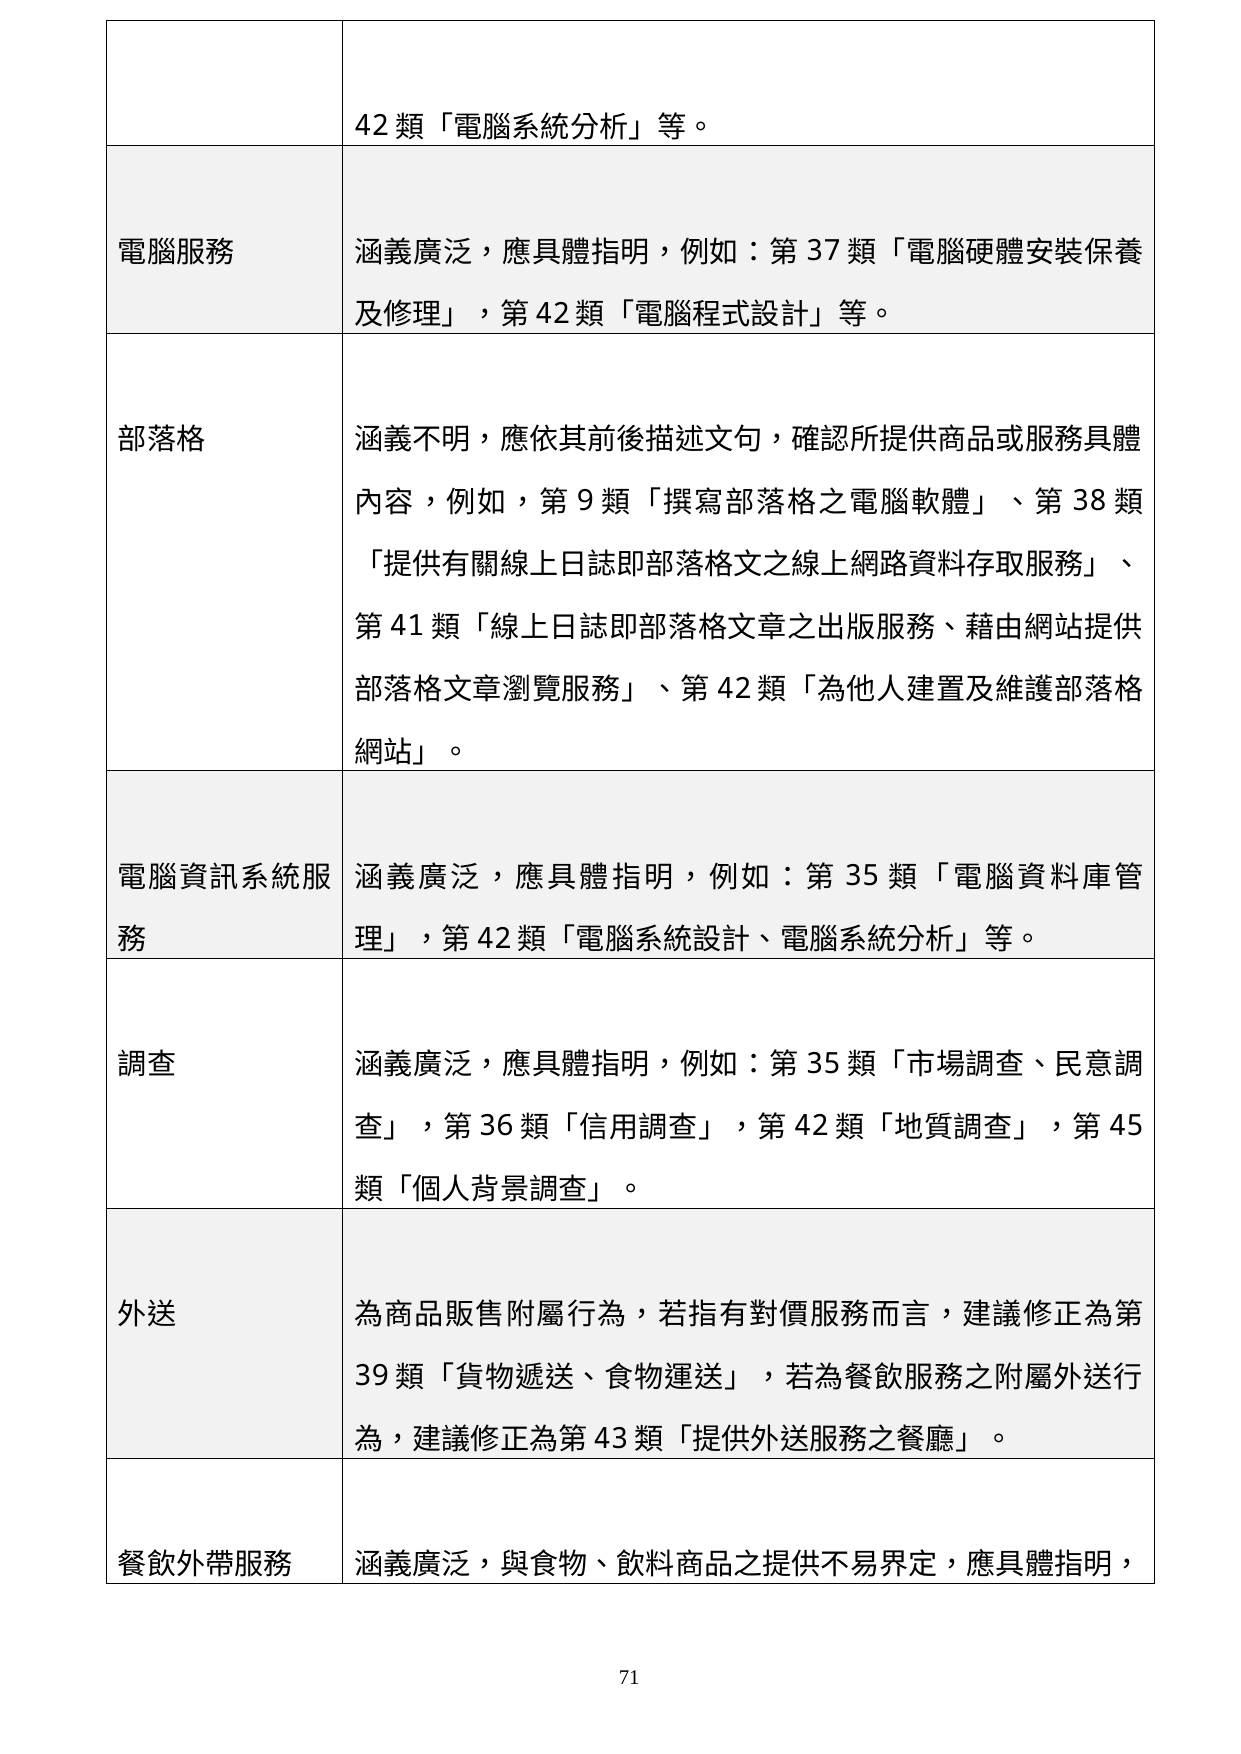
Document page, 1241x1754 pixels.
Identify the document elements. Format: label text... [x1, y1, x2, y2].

table_cell 涵義廣泛，與食物、飲料商品之提供不易界定，應具體指明， [343, 1459, 1154, 1583]
table_cell 外送 [107, 1209, 342, 1458]
table_cell 電腦資訊系統服務 [107, 771, 342, 958]
table_cell 42類「電腦系統分析」等。 [343, 21, 1154, 145]
table_cell 餐飲外帶服務 [107, 1459, 342, 1583]
table_cell 為商品販售附屬行為，若指有對價服務而言，建議修正為第39類「貨物遞送、食物運送」，若為餐飲服務之附屬外送行為，建議修正為第43類「提供外送服務之餐廳」。 [343, 1209, 1154, 1458]
table_cell [107, 21, 342, 145]
table_cell 涵義不明，應依其前後描述文句，確認所提供商品或服務具體內容，例如，第9類「撰寫部落格之電腦軟體」、第38類「提供有關線上日誌即部落格文之線上網路資料存取服務」、第41類「線上日誌即部落格文章之出版服務、藉由網站提供部落格文章瀏覽服務」、第42類「為他人建置及維護部落格網站」。 [343, 334, 1154, 770]
table_cell 涵義廣泛，應具體指明，例如：第35類「市場調查、民意調查」，第36類「信用調查」，第42類「地質調查」，第45類「個人背景調查」。 [343, 959, 1154, 1208]
table_cell 涵義廣泛，應具體指明，例如：第35類「電腦資料庫管理」，第42類「電腦系統設計、電腦系統分析」等。 [343, 771, 1154, 958]
table_cell 電腦服務 [107, 146, 342, 333]
table_cell 調查 [107, 959, 342, 1208]
table_cell 部落格 [107, 334, 342, 770]
table_cell 涵義廣泛，應具體指明，例如：第37類「電腦硬體安裝保養及修理」，第42類「電腦程式設計」等。 [343, 146, 1154, 333]
